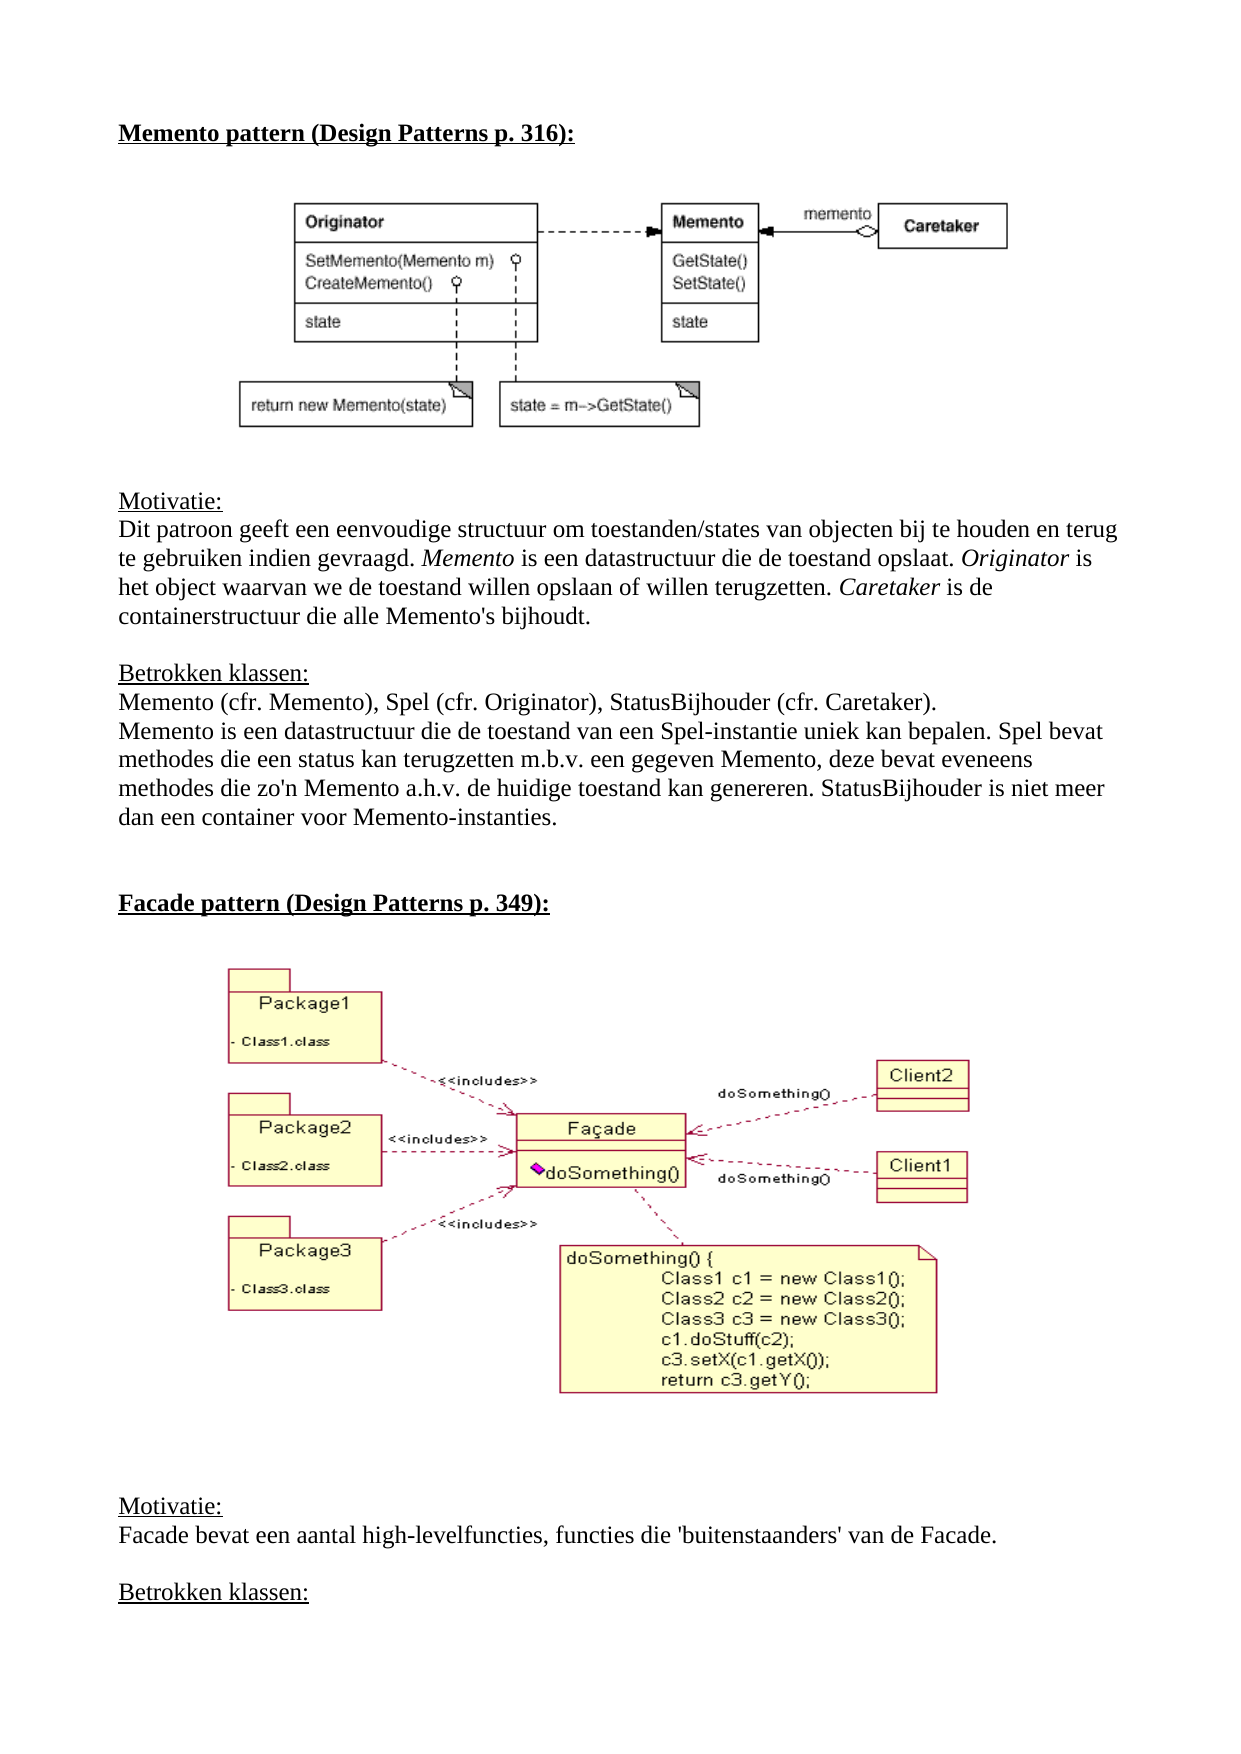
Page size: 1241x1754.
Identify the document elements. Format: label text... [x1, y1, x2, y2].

picture [209, 942, 1031, 1434]
text Memento (cfr. Memento), Spel (cfr. Originator), StatusBijhouder (cfr. Caretaker). [118, 687, 1122, 716]
text Memento is een datastructuur die de toestand van een Spel-instantie uniek kan bepalen. Spel bevat methodes die een status kan terugzetten m.b.v. een gegeven Memento, deze bevat eveneens methodes die zo'n Memento a.h.v. de huidige toestand kan genereren. StatusBijhouder is niet meer dan een container voor Memento-instanties. [118, 716, 1122, 831]
text Memento pattern (Design Patterns p. 316): [118, 118, 1122, 147]
text Motivatie: [118, 1491, 1122, 1520]
text Dit patroon geeft een eenvoudige structuur om toestanden/states van objecten bij te houden en terug te gebruiken indien gevraagd. Memento is een datastructuur die de toestand opslaat. Originator is het object waarvan we de toestand willen opslaan of willen terugzetten. Caretaker is de containerstructuur die alle Memento's bijhoudt. [118, 514, 1122, 629]
text Facade pattern (Design Patterns p. 349): [118, 888, 1122, 917]
text Betrokken klassen: [118, 658, 1122, 687]
text Betrokken klassen: [118, 1577, 1122, 1606]
text Motivatie: [118, 486, 1122, 514]
text Facade bevat een aantal high-levelfuncties, functies die 'buitenstaanders' van de Facade. [118, 1520, 1122, 1548]
